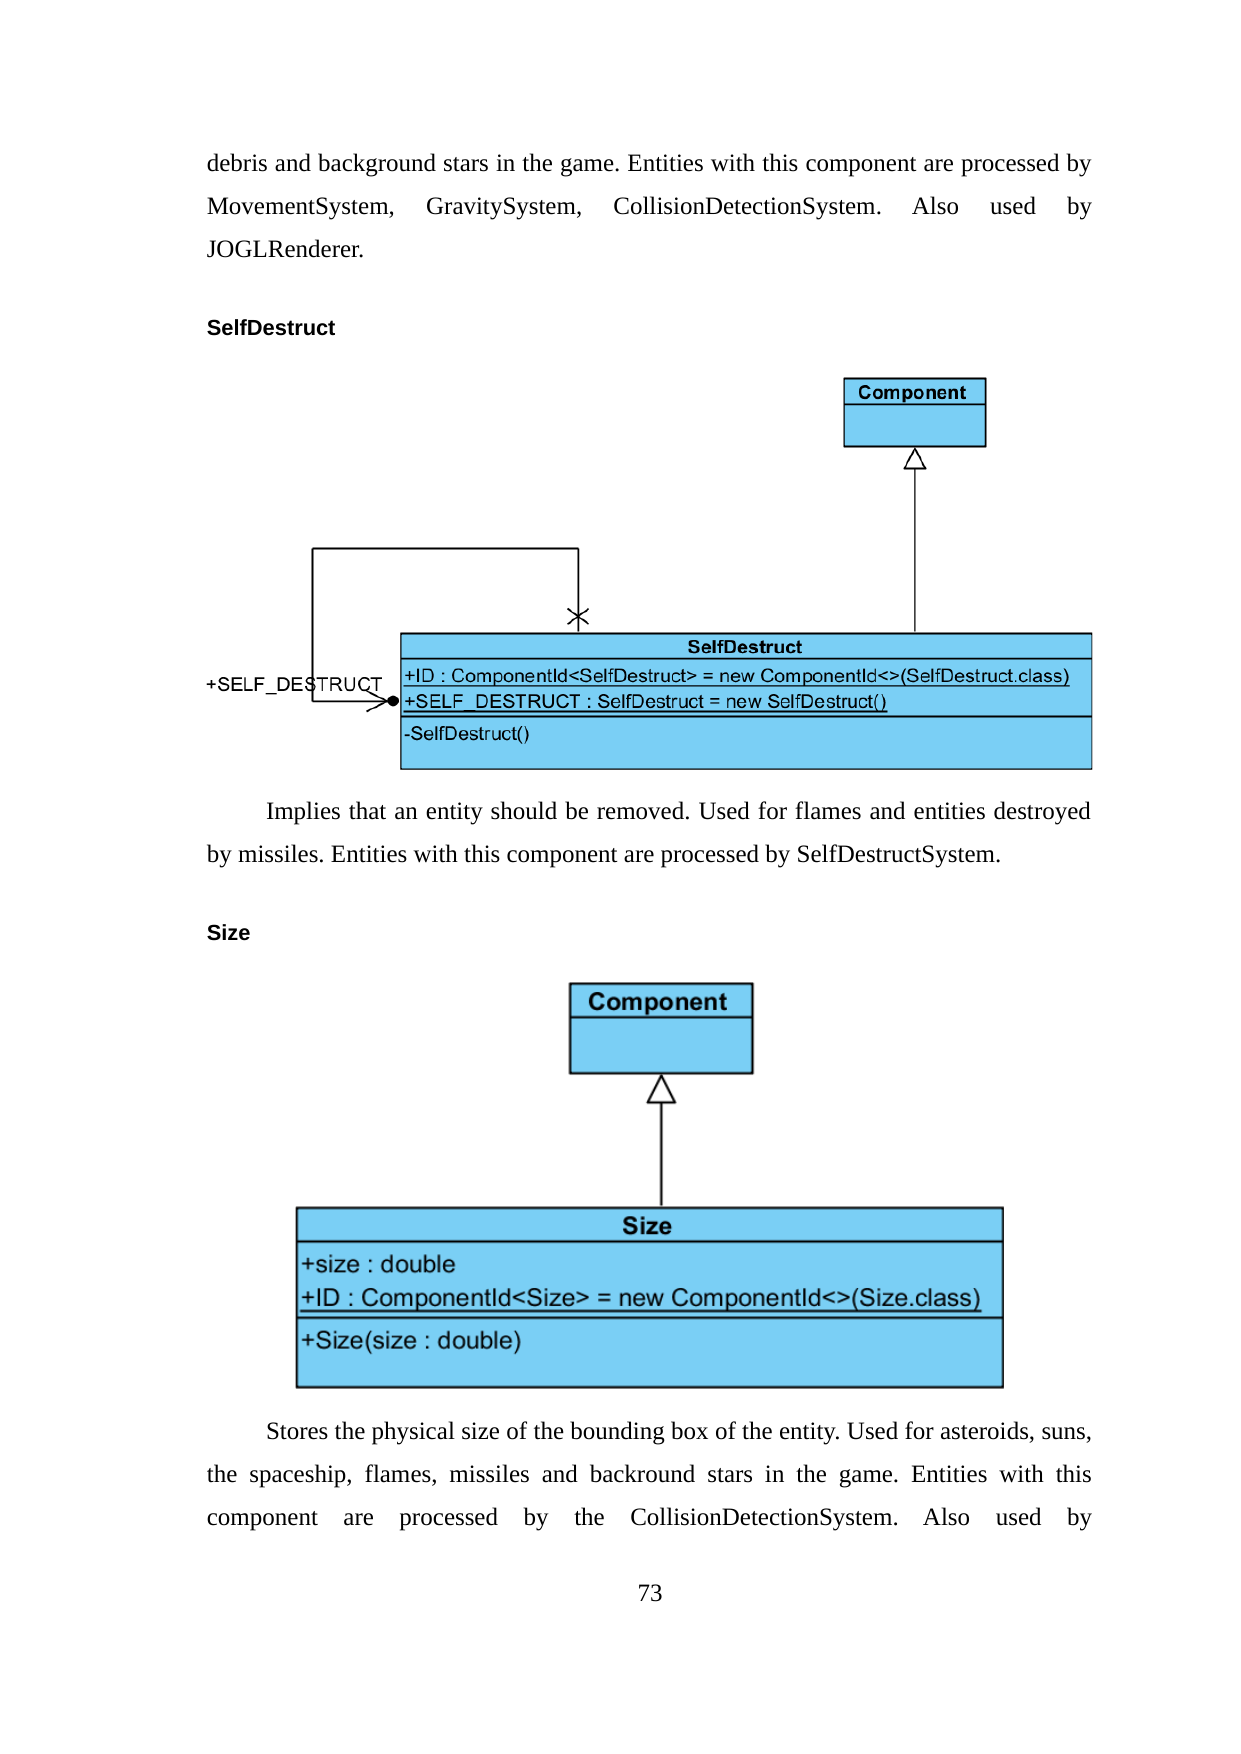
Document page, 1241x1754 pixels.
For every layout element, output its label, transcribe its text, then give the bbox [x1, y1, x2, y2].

text Stores the physical size of the bounding box of the entity. Used for asteroids, suns, the spaceship, flames, missiles and backround stars in the game. Entities with this component are processed by the CollisionDetectionSystem. Also used by [207, 1416, 1093, 1531]
picture [295, 982, 1004, 1389]
text debris and background stars in the game. Entities with this component are processed by MovementSystem, GravitySystem, CollisionDetectionSystem. Also used by JOGLRenderer. [207, 148, 1093, 263]
picture [206, 377, 1093, 770]
subtitle SelfDestruct [207, 314, 1093, 340]
text Implies that an entity should be removed. Used for flames and entities destroyed by missiles. Entities with this component are processed by SelfDestructSystem. [207, 796, 1093, 868]
subtitle Size [207, 920, 1093, 945]
